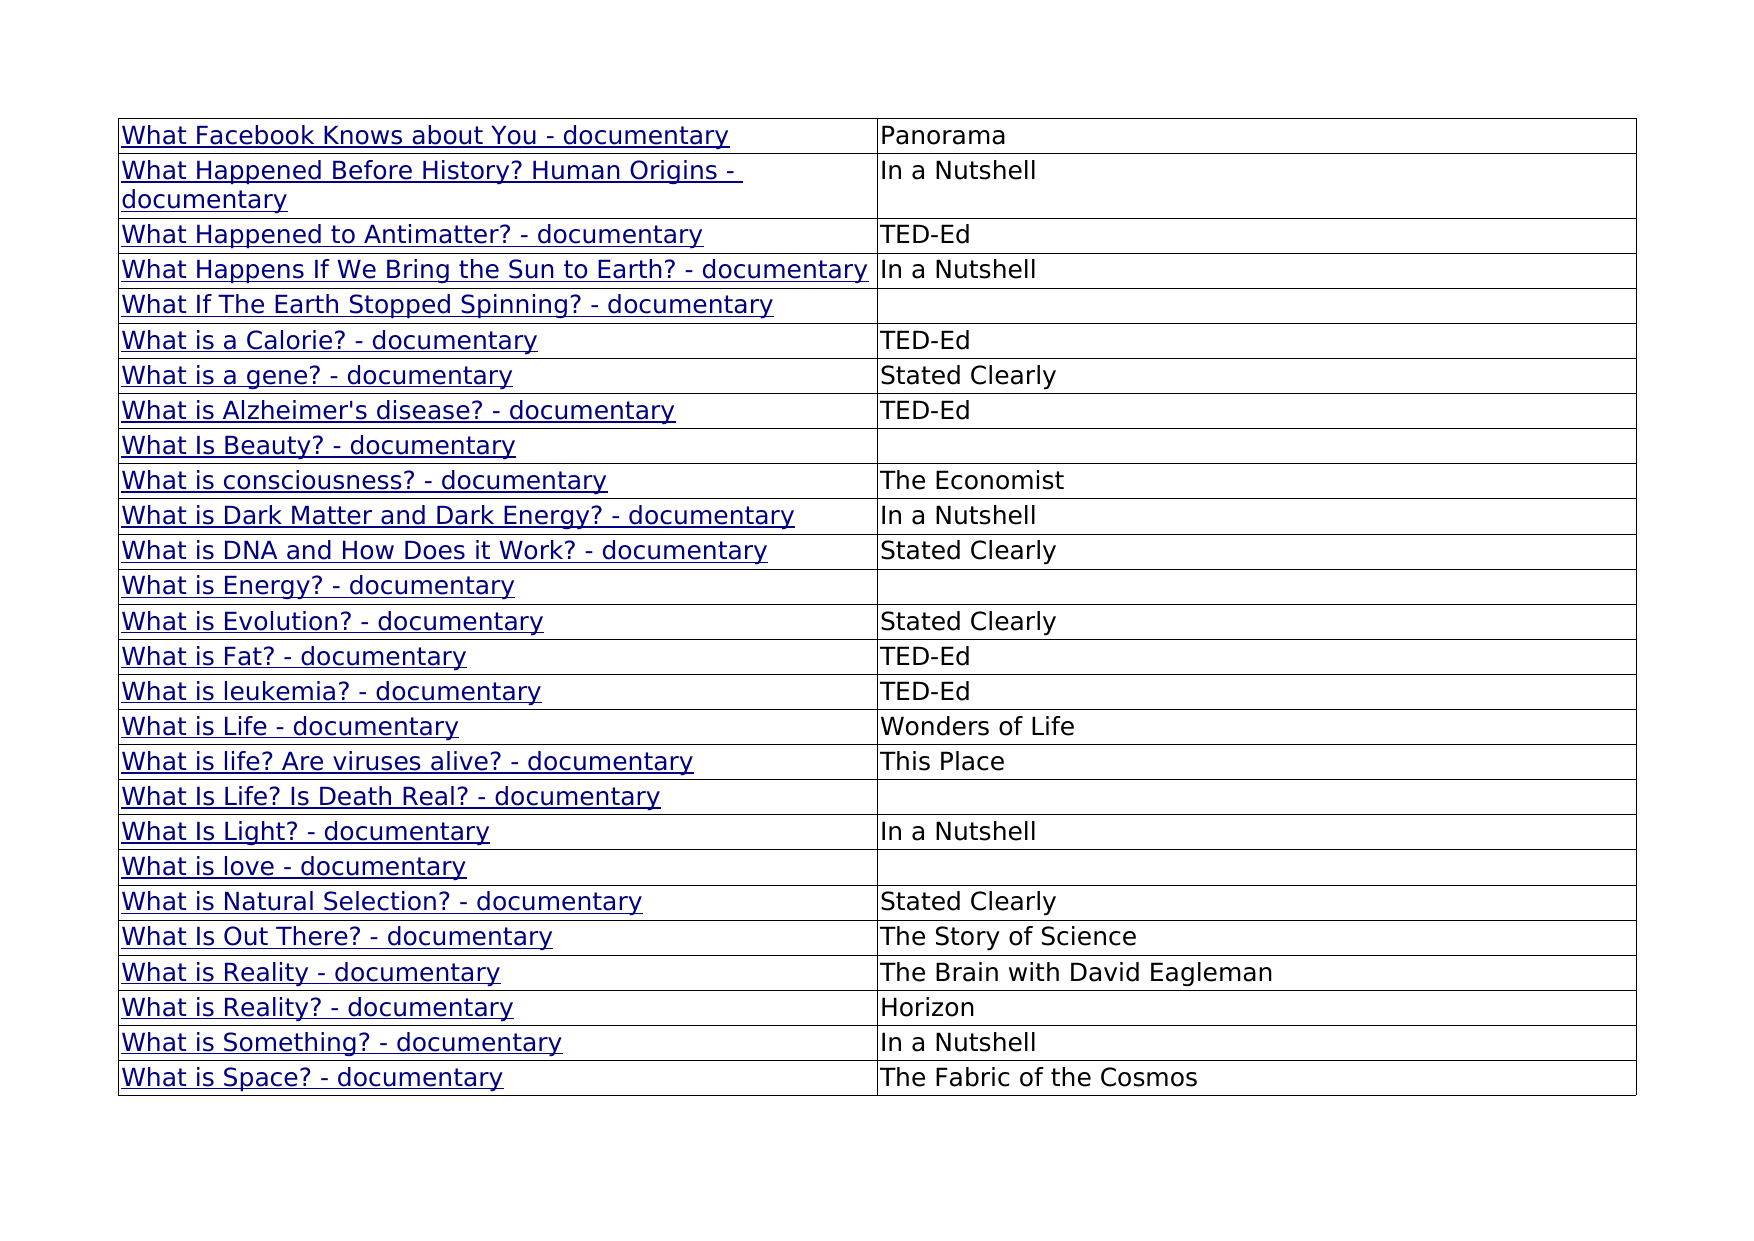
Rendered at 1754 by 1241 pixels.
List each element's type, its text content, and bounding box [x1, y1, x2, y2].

table_cell This Place [878, 745, 1636, 779]
table_cell [878, 780, 1636, 814]
table_cell What Is Beauty? - documentary [119, 429, 877, 463]
table_cell In a Nutshell [878, 499, 1636, 533]
table_cell Wonders of Life [878, 710, 1636, 744]
table_cell What is Fat? - documentary [119, 640, 877, 674]
table_cell Panorama [878, 119, 1636, 153]
table_cell What is a gene? - documentary [119, 359, 877, 393]
table_cell What is life? Are viruses alive? - documentary [119, 745, 877, 779]
table_cell What is Alzheimer's disease? - documentary [119, 394, 877, 428]
table_cell Horizon [878, 991, 1636, 1025]
table_cell The Brain with David Eagleman [878, 956, 1636, 990]
table_cell What Facebook Knows about You - documentary [119, 119, 877, 153]
table_cell [878, 289, 1636, 323]
table_cell What is Evolution? - documentary [119, 605, 877, 639]
table_cell In a Nutshell [878, 254, 1636, 288]
table_cell What is Something? - documentary [119, 1026, 877, 1060]
table_cell What Is Out There? - documentary [119, 921, 877, 955]
table_cell What is DNA and How Does it Work? - documentary [119, 535, 877, 568]
table_cell TED-Ed [878, 219, 1636, 253]
table_cell What is Natural Selection? - documentary [119, 886, 877, 919]
table_cell What is Space? - documentary [119, 1061, 877, 1095]
table_cell What is Reality - documentary [119, 956, 877, 990]
table_cell TED-Ed [878, 675, 1636, 709]
table_cell What is Life - documentary [119, 710, 877, 744]
table_cell The Fabric of the Cosmos [878, 1061, 1636, 1095]
table_cell In a Nutshell [878, 815, 1636, 849]
table_cell TED-Ed [878, 394, 1636, 428]
table_cell [878, 850, 1636, 884]
table_cell What If The Earth Stopped Spinning? - documentary [119, 289, 877, 323]
table_cell Stated Clearly [878, 359, 1636, 393]
table_cell What is a Calorie? - documentary [119, 324, 877, 358]
table_cell In a Nutshell [878, 154, 1636, 217]
table_cell What is consciousness? - documentary [119, 464, 877, 498]
table_cell TED-Ed [878, 324, 1636, 358]
table_cell What Happened to Antimatter? - documentary [119, 219, 877, 253]
table_cell TED-Ed [878, 640, 1636, 674]
table_cell What is Dark Matter and Dark Energy? - documentary [119, 499, 877, 533]
table_cell The Economist [878, 464, 1636, 498]
table_cell What Is Life? Is Death Real? - documentary [119, 780, 877, 814]
table_cell In a Nutshell [878, 1026, 1636, 1060]
table_cell The Story of Science [878, 921, 1636, 955]
table_cell What is love - documentary [119, 850, 877, 884]
table_cell What Happened Before History? Human Origins - documentary [119, 154, 877, 217]
table_cell Stated Clearly [878, 605, 1636, 639]
table_cell Stated Clearly [878, 535, 1636, 568]
table_cell [878, 570, 1636, 604]
table_cell What Happens If We Bring the Sun to Earth? - documentary [119, 254, 877, 288]
table_cell What is Reality? - documentary [119, 991, 877, 1025]
table_cell Stated Clearly [878, 886, 1636, 919]
table_cell What Is Light? - documentary [119, 815, 877, 849]
table_cell [878, 429, 1636, 463]
table_cell What is leukemia? - documentary [119, 675, 877, 709]
table_cell What is Energy? - documentary [119, 570, 877, 604]
